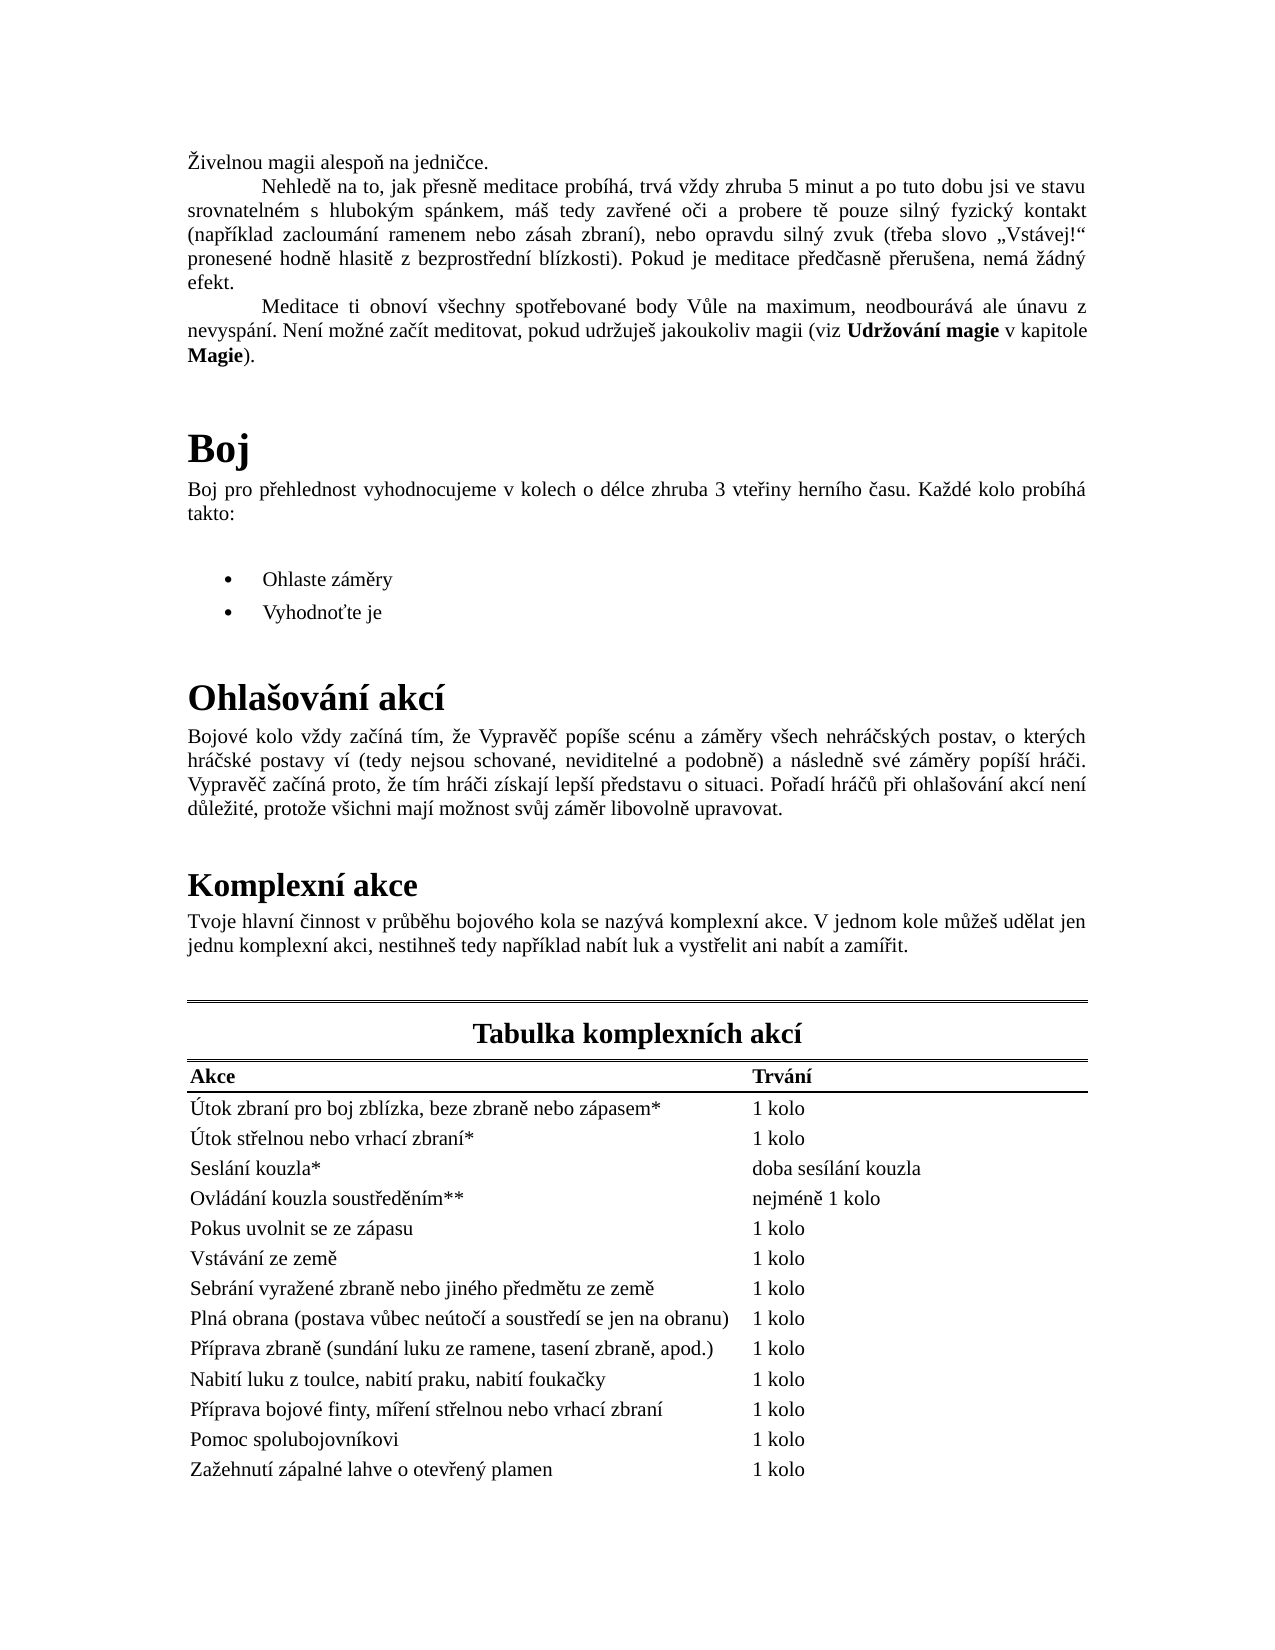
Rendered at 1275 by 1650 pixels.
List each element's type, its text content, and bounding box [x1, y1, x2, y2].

subtitle Komplexní akce [187, 865, 1087, 903]
text Boj pro přehlednost vyhodnocujeme v kolech o délce zhruba 3 vteřiny herního času. Každé kolo probíhá takto: [187, 477, 1087, 525]
table_cell 1 kolo [749, 1454, 1088, 1484]
table_cell 1 kolo [749, 1303, 1088, 1333]
table_cell 1 kolo [749, 1273, 1088, 1303]
list Ohlaste záměry [225, 567, 1087, 591]
table_cell Zažehnutí zápalné lahve o otevřený plamen [187, 1454, 749, 1484]
subtitle Boj [187, 423, 1087, 471]
subtitle Ohlašování akcí [187, 675, 1087, 718]
table_cell Seslání kouzla* [187, 1153, 749, 1183]
table_header Tabulka komplexních akcí [187, 1003, 1088, 1059]
table_cell Pokus uvolnit se ze zápasu [187, 1213, 749, 1243]
table_cell 1 kolo [749, 1243, 1088, 1273]
table_cell 1 kolo [749, 1394, 1088, 1424]
table_cell 1 kolo [749, 1093, 1088, 1123]
table_cell 1 kolo [749, 1333, 1088, 1363]
table_cell Příprava zbraně (sundání luku ze ramene, tasení zbraně, apod.) [187, 1333, 749, 1363]
table_cell Akce [187, 1062, 749, 1091]
table_cell Sebrání vyražené zbraně nebo jiného předmětu ze země [187, 1273, 749, 1303]
text Bojové kolo vždy začíná tím, že Vypravěč popíše scénu a záměry všech nehráčských postav, o kterých hráčské postavy ví (tedy nejsou schované, neviditelné a podobně) a následně své záměry popíší hráči. Vypravěč začíná proto, že tím hráči získají lepší představu o situaci. Pořadí hráčů při ohlašování akcí není důležité, protože všichni mají možnost svůj záměr libovolně upravovat. [187, 724, 1087, 820]
text Živelnou magii alespoň na jedničce. Nehledě na to, jak přesně meditace probíhá, trvá vždy zhruba 5 minut a po tuto dobu jsi ve stavu srovnatelném s hlubokým spánkem, máš tedy zavřené oči a probere tě pouze silný fyzický kontakt (například zacloumání ramenem nebo zásah zbraní), nebo opravdu silný zvuk (třeba slovo „Vstávej!“ pronesené hodně hlasitě z bezprostřední blízkosti). Pokud je meditace předčasně přerušena, nemá žádný efekt. Meditace ti obnoví všechny spotřebované body Vůle na maximum, neodbourává ale únavu z nevyspání. Není možné začít meditovat, pokud udržuješ jakoukoliv magii (viz Udržování magie v kapitole Magie). [187, 150, 1087, 367]
table_cell Vstávání ze země [187, 1243, 749, 1273]
table_cell Trvání [749, 1062, 1088, 1091]
text Tvoje hlavní činnost v průběhu bojového kola se nazývá komplexní akce. V jednom kole můžeš udělat jen jednu komplexní akci, nestihneš tedy například nabít luk a vystřelit ani nabít a zamířit. [187, 909, 1087, 957]
table_cell doba sesílání kouzla [749, 1153, 1088, 1183]
list Vyhodnoťte je [225, 600, 1087, 624]
table_cell 1 kolo [749, 1424, 1088, 1454]
table_cell Pomoc spolubojovníkovi [187, 1424, 749, 1454]
table_cell nejméně 1 kolo [749, 1183, 1088, 1213]
table_cell 1 kolo [749, 1364, 1088, 1393]
table_cell Plná obrana (postava vůbec neútočí a soustředí se jen na obranu) [187, 1303, 749, 1333]
table_cell Útok zbraní pro boj zblízka, beze zbraně nebo zápasem* [187, 1093, 749, 1123]
table_cell 1 kolo [749, 1123, 1088, 1153]
table_cell Příprava bojové finty, míření střelnou nebo vrhací zbraní [187, 1394, 749, 1424]
table_cell Útok střelnou nebo vrhací zbraní* [187, 1123, 749, 1153]
table_cell Nabití luku z toulce, nabití praku, nabití foukačky [187, 1364, 749, 1393]
table_cell 1 kolo [749, 1213, 1088, 1243]
table_cell Ovládání kouzla soustředěním** [187, 1183, 749, 1213]
